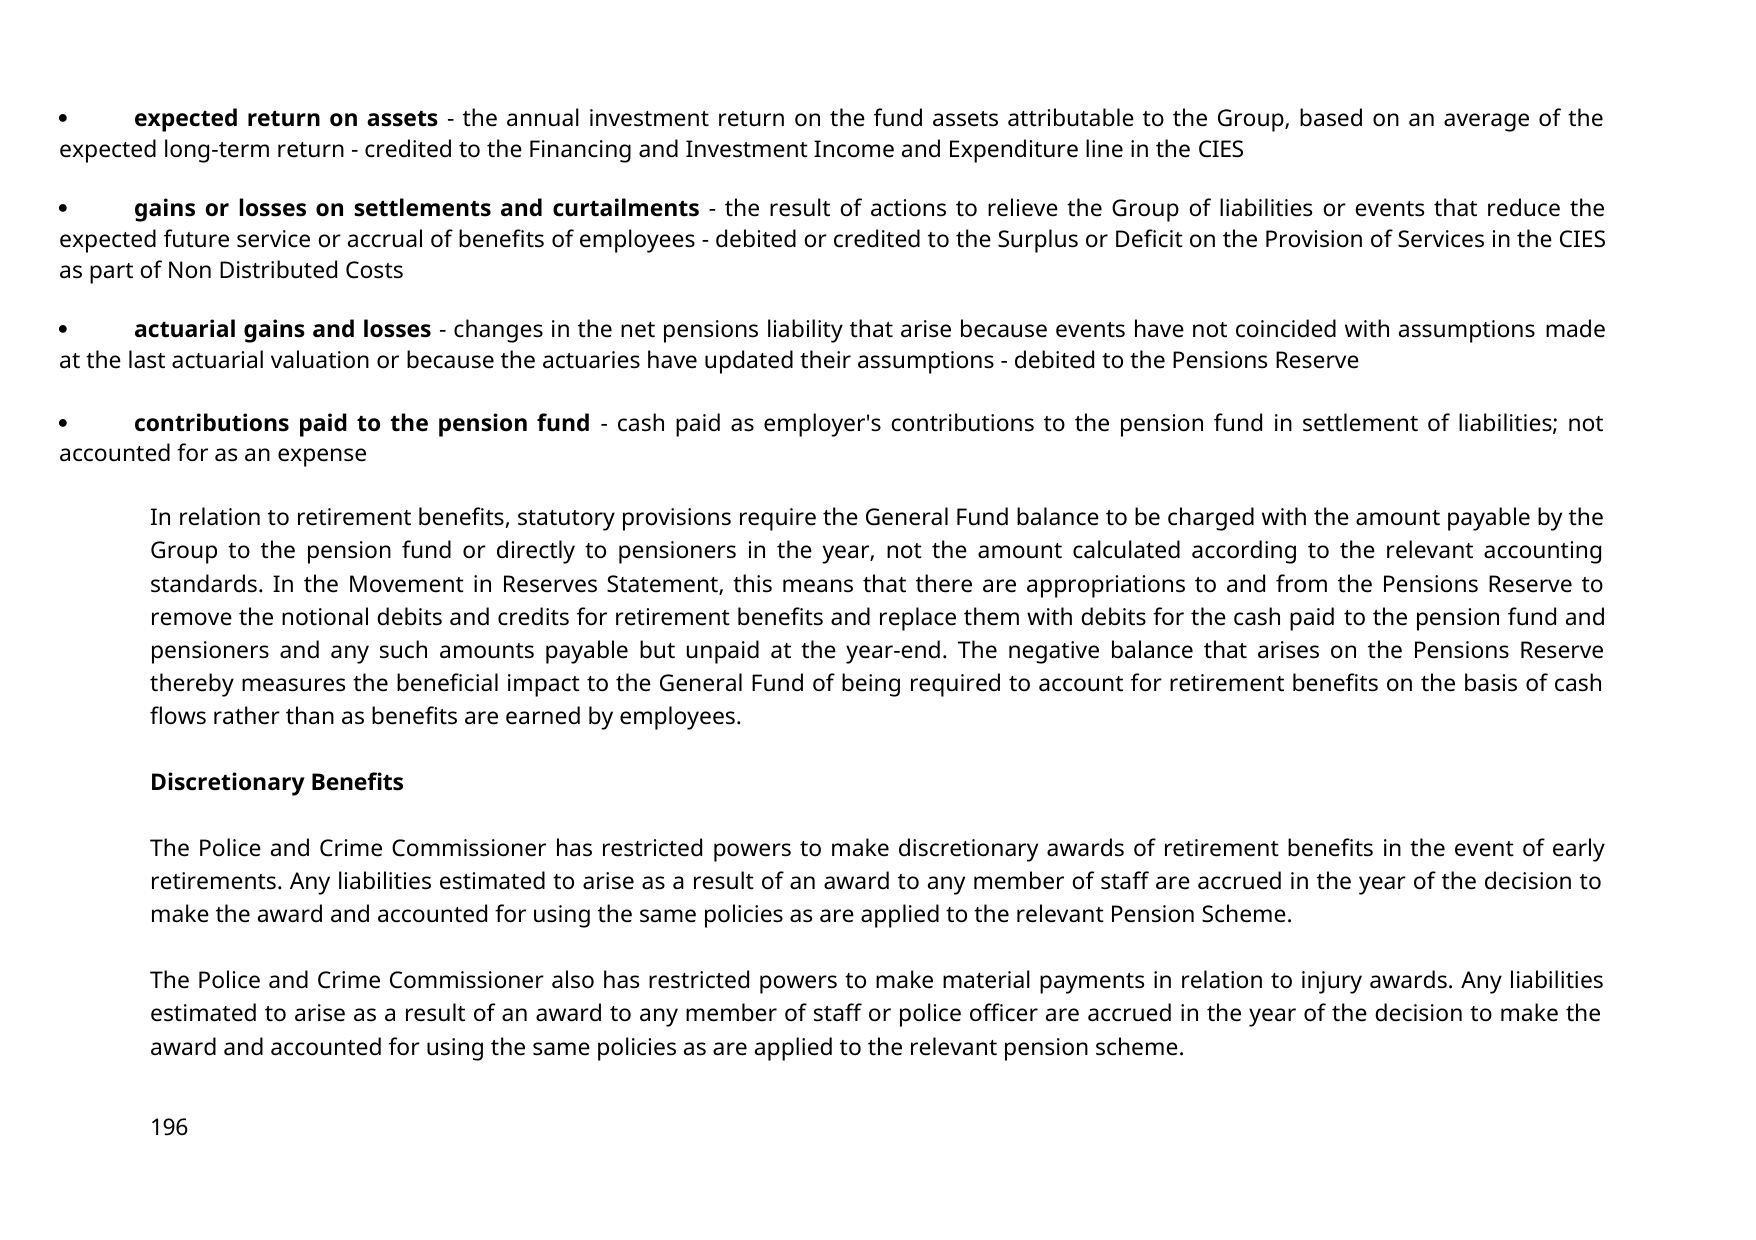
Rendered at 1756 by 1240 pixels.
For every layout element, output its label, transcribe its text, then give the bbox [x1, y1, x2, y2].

text In relation to retirement benefits, statutory provisions require the General Fund balance to be charged with the amount payable by the Group to the pension fund or directly to pensioners in the year, not the amount calculated according to the relevant accounting standards. In the Movement in Reserves Statement, this means that there are appropriations to and from the Pensions Reserve to remove the notional debits and credits for retirement benefits and replace them with debits for the cash paid to the pension fund and pensioners and any such amounts payable but unpaid at the year-end. The negative balance that arises on the Pensions Reserve thereby measures the beneficial impact to the General Fund of being required to account for retirement benefits on the basis of cash flows rather than as benefits are earned by employees. [150, 501, 1606, 731]
subtitle Discretionary Benefits [150, 766, 1726, 797]
text The Police and Crime Commissioner has restricted powers to make discretionary awards of retirement benefits in the event of early retirements. Any liabilities estimated to arise as a result of an award to any member of staff are accrued in the year of the decision to make the award and accounted for using the same policies as are applied to the relevant Pension Scheme. [150, 832, 1606, 929]
list expected return on assets - the annual investment return on the fund assets attributable to the Group, based on an average of the expected long-term return - credited to the Financing and Investment Income and Expenditure line in the CIES [59, 101, 1606, 164]
list actuarial gains and losses - changes in the net pensions liability that arise because events have not coincided with assumptions made at the last actuarial valuation or because the actuaries have updated their assumptions - debited to the Pensions Reserve [59, 313, 1606, 375]
text The Police and Crime Commissioner also has restricted powers to make material payments in relation to injury awards. Any liabilities estimated to arise as a result of an award to any member of staff or police officer are accrued in the year of the decision to make the award and accounted for using the same policies as are applied to the relevant pension scheme. [150, 964, 1606, 1062]
list contributions paid to the pension fund - cash paid as employer's contributions to the pension fund in settlement of liabilities; not accounted for as an expense [59, 407, 1606, 468]
list gains or losses on settlements and curtailments - the result of actions to relieve the Group of liabilities or events that reduce the expected future service or accrual of benefits of employees - debited or credited to the Surplus or Deficit on the Provision of Services in the CIES as part of Non Distributed Costs [59, 191, 1607, 285]
